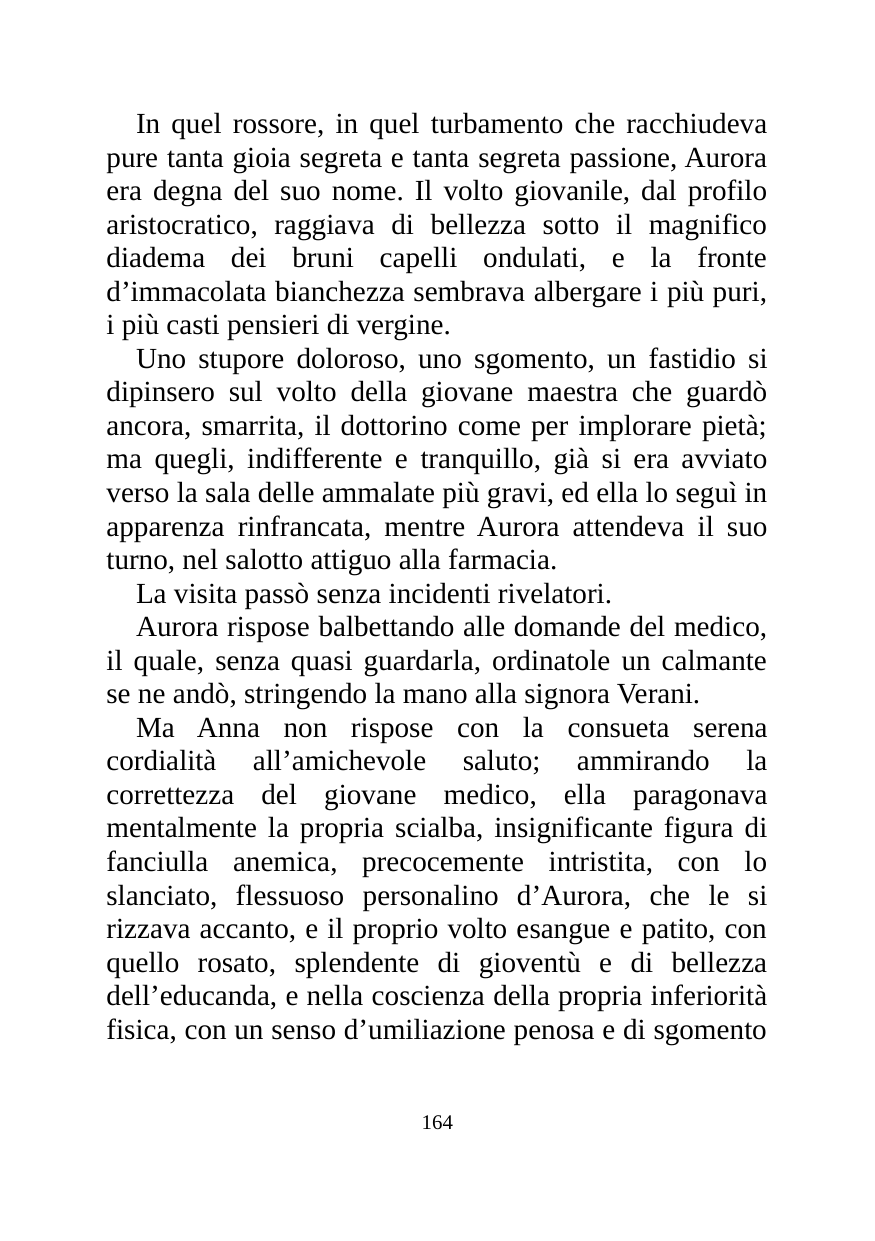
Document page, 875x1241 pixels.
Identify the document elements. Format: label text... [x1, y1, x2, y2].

text La visita passò senza incidenti rivelatori. [106, 576, 768, 609]
text Uno stupore doloroso, uno sgomento, un fastidio si dipinsero sul volto della giovane maestra che guardò ancora, smarrita, il dottorino come per implorare pietà; ma quegli, indifferente e tranquillo, già si era avviato verso la sala delle ammalate più gravi, ed ella lo seguì in apparenza rinfrancata, mentre Aurora attendeva il suo turno, nel salotto attiguo alla farmacia. [106, 341, 768, 576]
text In quel rossore, in quel turbamento che racchiudeva pure tanta gioia segreta e tanta segreta passione, Aurora era degna del suo nome. Il volto giovanile, dal profilo aristocratico, raggiava di bellezza sotto il magnifico diadema dei bruni capelli ondulati, e la fronte d’immacolata bianchezza sembrava albergare i più puri, i più casti pensieri di vergine. [106, 106, 768, 341]
text Ma Anna non rispose con la consueta serena cordialità all’amichevole saluto; ammirando la correttezza del giovane medico, ella paragonava mentalmente la propria scialba, insignificante figura di fanciulla anemica, precocemente intristita, con lo slanciato, flessuoso personalino d’Aurora, che le si rizzava accanto, e il proprio volto esangue e patito, con quello rosato, splendente di gioventù e di bellezza dell’educanda, e nella coscienza della propria inferiorità fisica, con un senso d’umiliazione penosa e di sgomento [106, 710, 768, 1045]
text Aurora rispose balbettando alle domande del medico, il quale, senza quasi guardarla, ordinatole un calmante se ne andò, stringendo la mano alla signora Verani. [106, 609, 768, 710]
